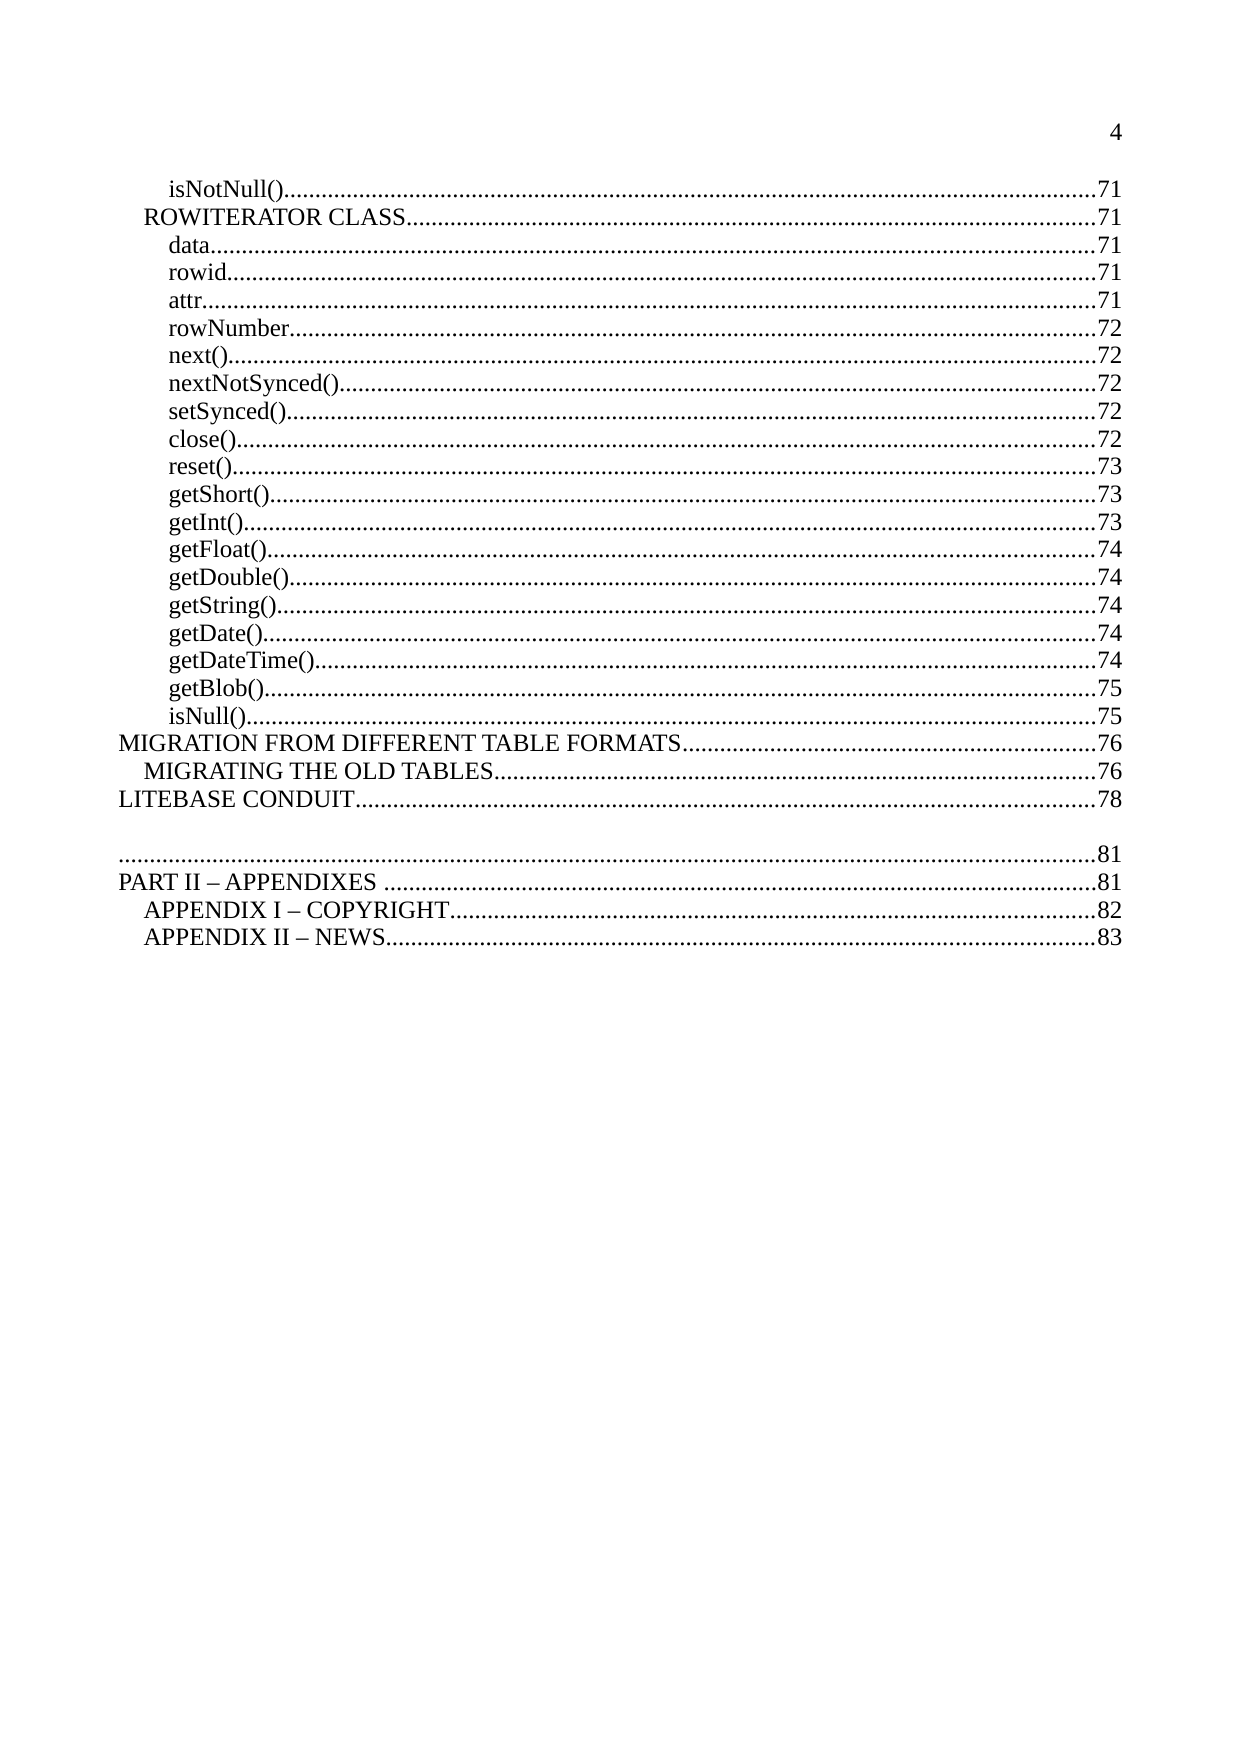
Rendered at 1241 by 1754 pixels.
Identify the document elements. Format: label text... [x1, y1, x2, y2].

text attr 71 [168, 286, 1122, 314]
text isNotNull() 71 [168, 175, 1122, 203]
text PART II – APPENDIXES 81 [118, 868, 1122, 896]
text close() 72 [168, 425, 1122, 452]
text rowNumber 72 [168, 314, 1122, 342]
text LITEBASE CONDUIT 78 [118, 785, 1122, 813]
text setSynced() 72 [168, 397, 1122, 425]
text APPENDIX II – NEWS 83 [143, 923, 1122, 951]
text getDate() 74 [168, 619, 1122, 646]
text reset() 73 [168, 452, 1122, 480]
text ROWITERATOR CLASS 71 [143, 203, 1122, 231]
text MIGRATING THE OLD TABLES 76 [143, 757, 1122, 785]
text data 71 [168, 231, 1122, 258]
text APPENDIX I – COPYRIGHT 82 [143, 896, 1122, 923]
text getFloat() 74 [168, 536, 1122, 563]
text 81 [118, 813, 1122, 868]
text nextNotSynced() 72 [168, 369, 1122, 397]
text next() 72 [168, 342, 1122, 369]
text getShort() 73 [168, 480, 1122, 508]
text getBlob() 75 [168, 674, 1122, 702]
text isNull() 75 [168, 702, 1122, 729]
text getDouble() 74 [168, 563, 1122, 591]
text MIGRATION FROM DIFFERENT TABLE FORMATS 76 [118, 729, 1122, 757]
text getInt() 73 [168, 508, 1122, 536]
text getDateTime() 74 [168, 646, 1122, 674]
text rowid 71 [168, 258, 1122, 286]
text getString() 74 [168, 591, 1122, 619]
